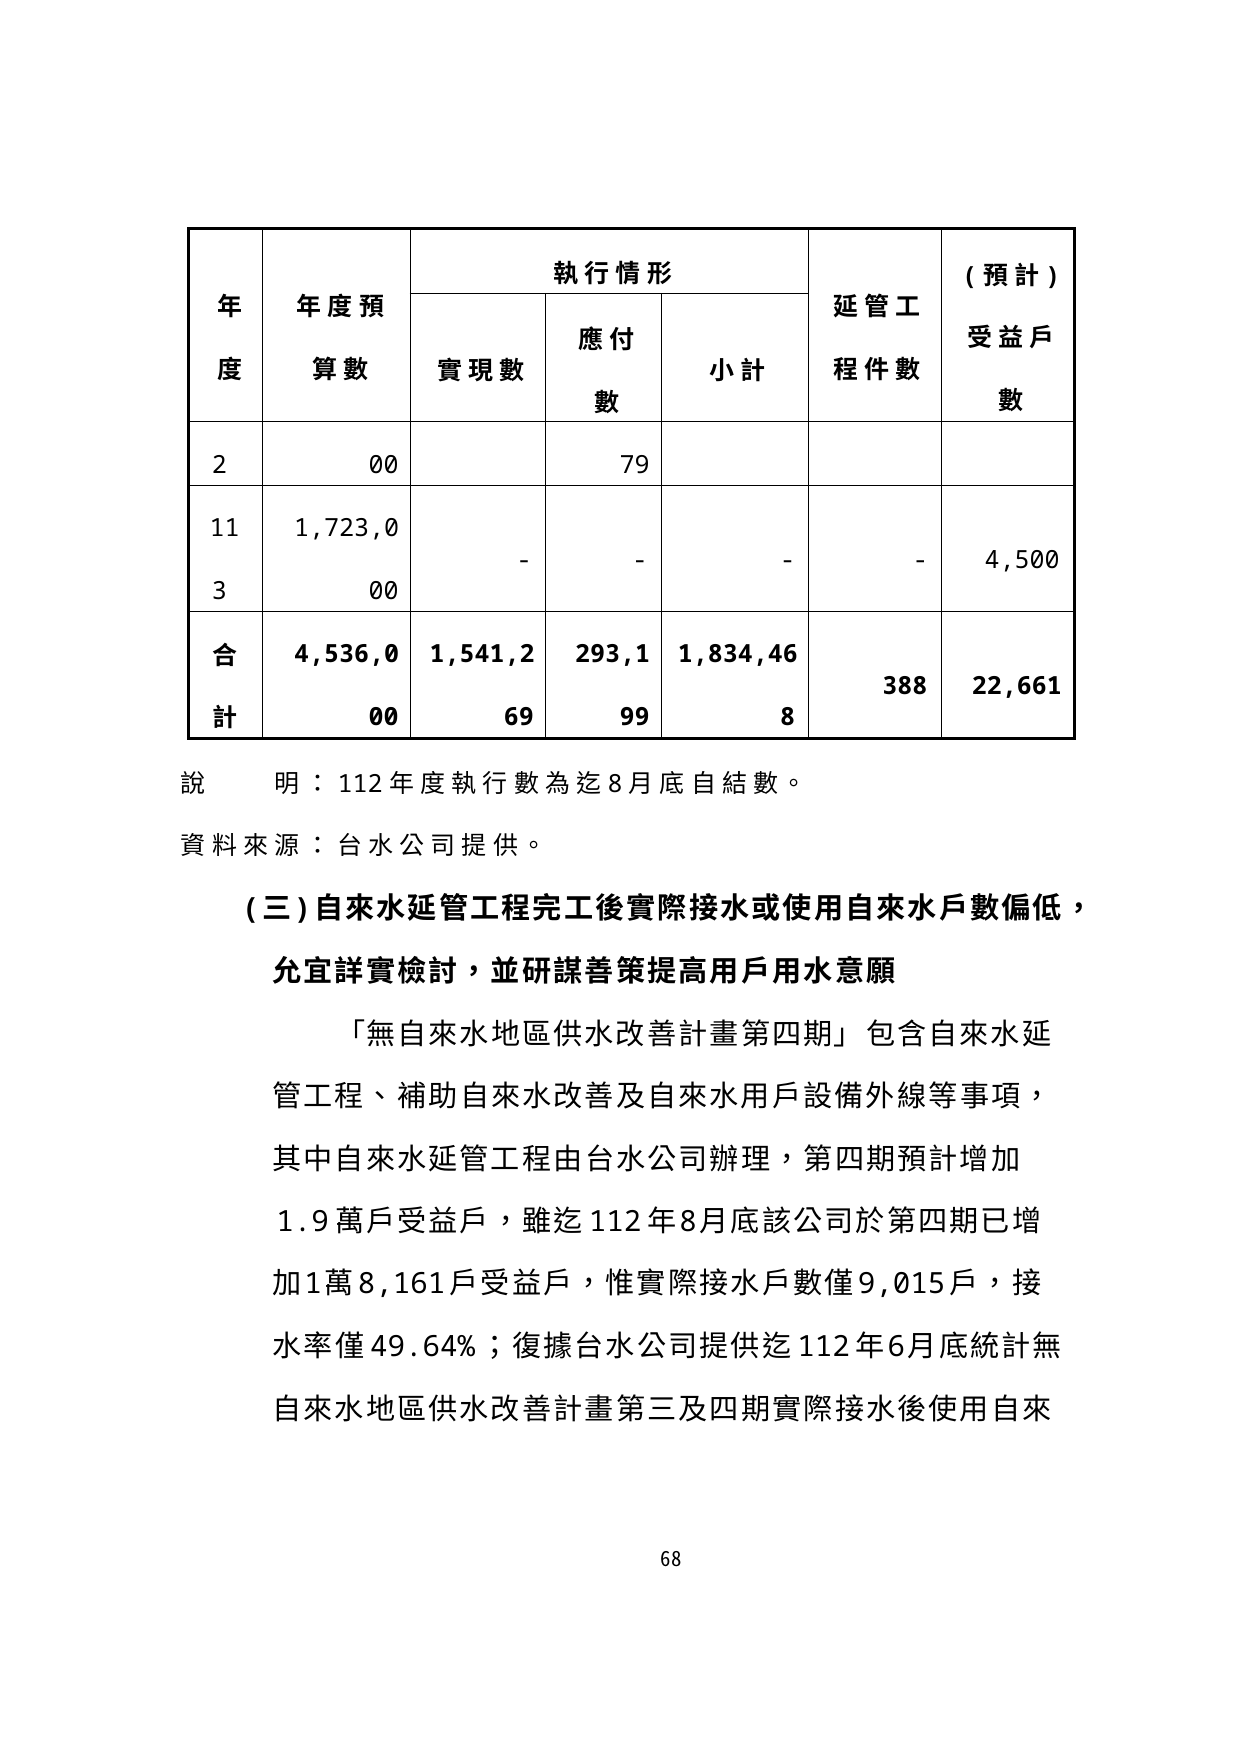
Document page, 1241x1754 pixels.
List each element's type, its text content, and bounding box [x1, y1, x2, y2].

table_cell 1,834,468 [662, 612, 808, 737]
table_header (預計) 受益戶數 [942, 230, 1073, 421]
table_cell 1,723,000 [263, 486, 410, 611]
table_cell 1,541,269 [411, 612, 545, 737]
text (三)自來水延管工程完工後實際接水或使用自來水戶數偏低，允宜詳實檢討，並研謀善策提高用戶用水意願 [236, 865, 1063, 990]
table_cell - [546, 486, 661, 611]
table_cell 293,199 [546, 612, 661, 737]
table_cell 實現數 [411, 294, 545, 421]
table_cell [809, 422, 941, 484]
table_cell 22,661 [942, 612, 1073, 737]
table_cell 113 [190, 486, 262, 611]
text 「無自來水地區供水改善計畫第四期」包含自來水延管工程、補助自來水改善及自來水用戶設備外線等事項，其中自來水延管工程由台水公司辦理，第四期預計增加1.9萬戶受益戶，雖迄112年8月底該公司於第四期已增加1萬8,161戶受益戶，惟實際接水戶數僅9,015戶，接水率僅49.64%；復據台水公司提供迄112年6月底統計無自來水地區供水改善計畫第三及四期實際接水後使用自來 [266, 990, 1063, 1427]
table_cell [942, 422, 1073, 484]
table_header 年度預算數 [263, 230, 410, 421]
table_cell 小計 [662, 294, 808, 421]
table_cell [662, 422, 808, 484]
table_cell - [662, 486, 808, 611]
table_header 延管工程件數 [809, 230, 941, 421]
table_cell - [411, 486, 545, 611]
table_cell 2 [190, 422, 262, 484]
table_cell - [809, 486, 941, 611]
table_cell 合計 [190, 612, 262, 737]
table_header 年度 [190, 230, 262, 421]
table_cell 00 [263, 422, 410, 484]
table_cell 4,500 [942, 486, 1073, 611]
text 資料來源：台水公司提供。 [177, 802, 1063, 865]
table_cell 應付數 [546, 294, 661, 421]
table_cell 79 [546, 422, 661, 484]
table_cell 4,536,000 [263, 612, 410, 737]
text 說 明：112年度執行數為迄8月底自結數。 [177, 740, 1063, 802]
table_cell [411, 422, 545, 484]
table_cell 388 [809, 612, 941, 737]
table_header 執行情形 [411, 230, 808, 293]
